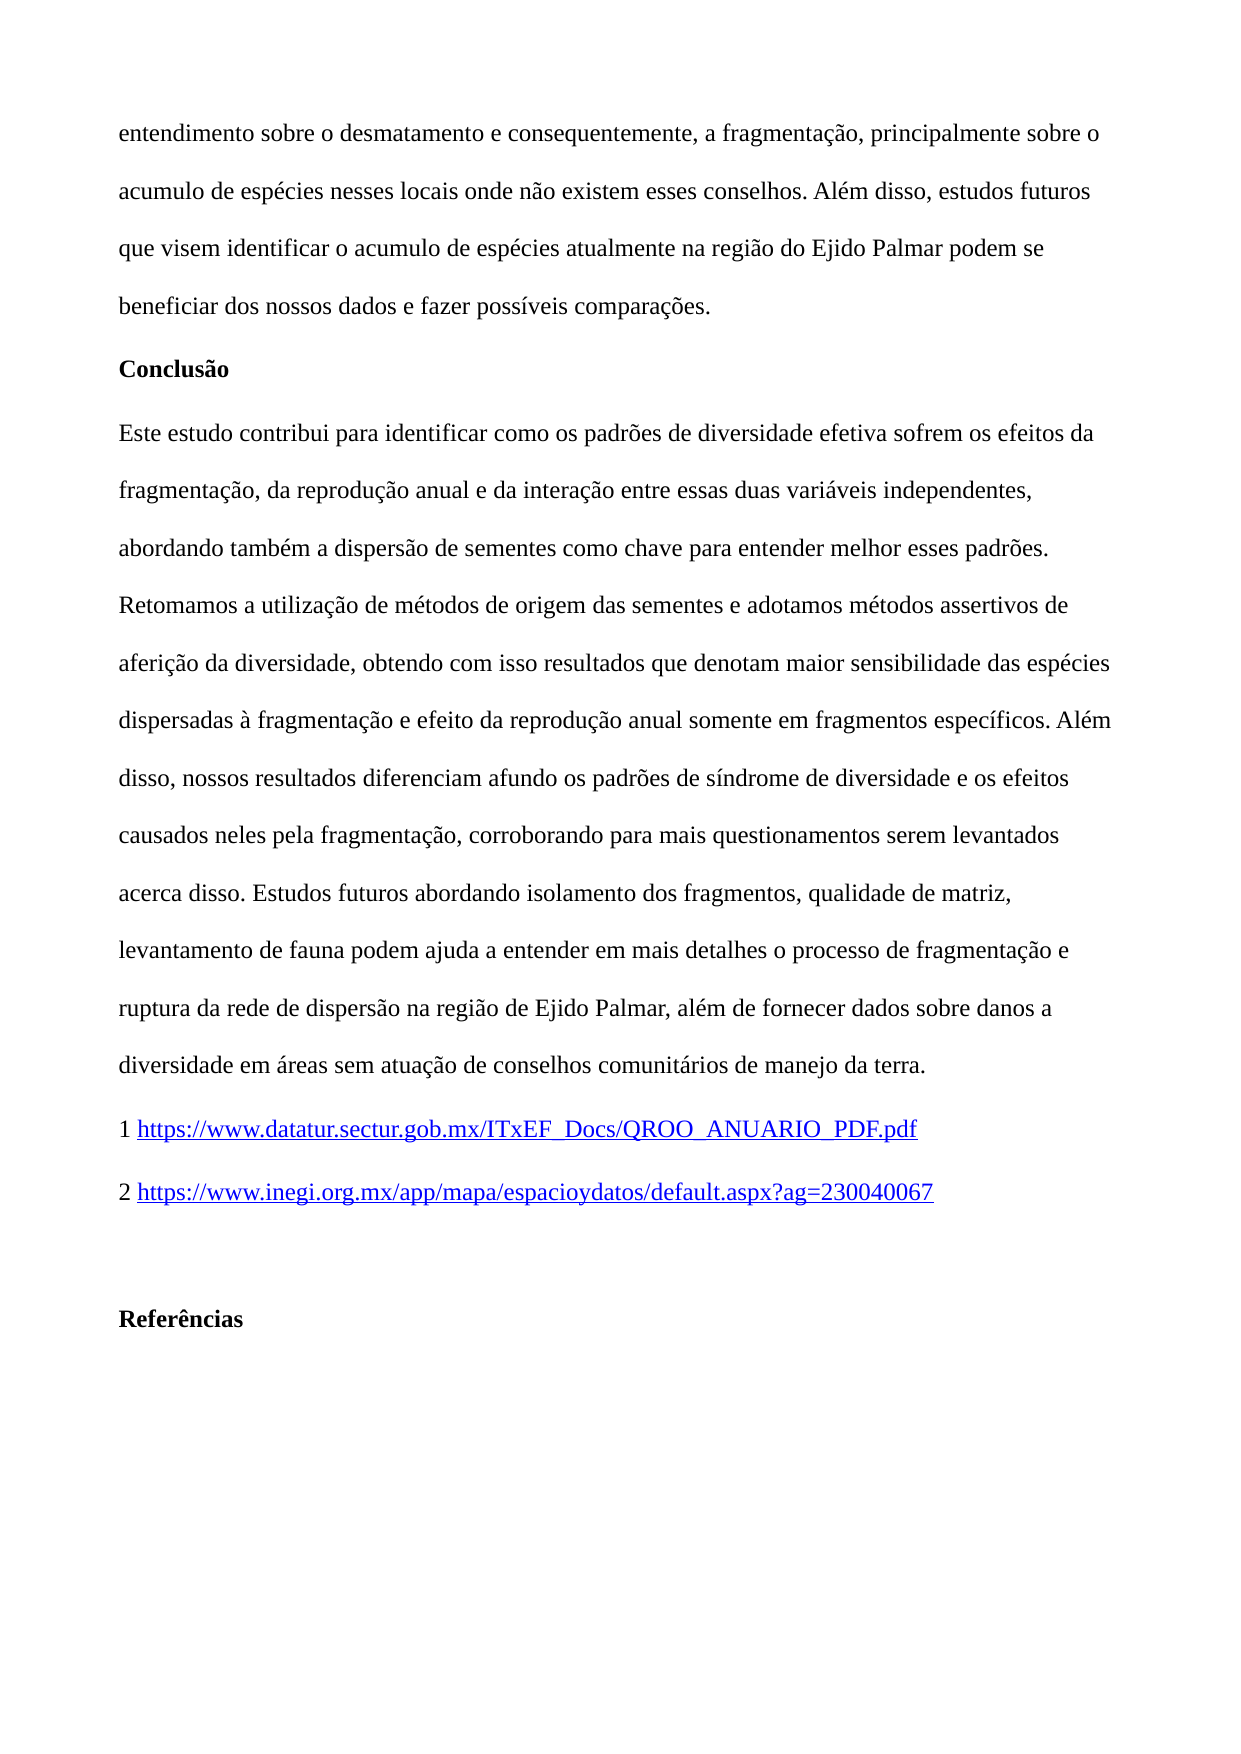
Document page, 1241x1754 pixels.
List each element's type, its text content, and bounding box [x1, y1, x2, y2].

text Este estudo contribui para identificar como os padrões de diversidade efetiva sofrem os efeitos da fragmentação, da reprodução anual e da interação entre essas duas variáveis independentes, abordando também a dispersão de sementes como chave para entender melhor esses padrões. Retomamos a utilização de métodos de origem das sementes e adotamos métodos assertivos de aferição da diversidade, obtendo com isso resultados que denotam maior sensibilidade das espécies dispersadas à fragmentação e efeito da reprodução anual somente em fragmentos específicos. Além disso, nossos resultados diferenciam afundo os padrões de síndrome de diversidade e os efeitos causados neles pela fragmentação, corroborando para mais questionamentos serem levantados acerca disso. Estudos futuros abordando isolamento dos fragmentos, qualidade de matriz, levantamento de fauna podem ajuda a entender em mais detalhes o processo de fragmentação e ruptura da rede de dispersão na região de Ejido Palmar, além de fornecer dados sobre danos a diversidade em áreas sem atuação de conselhos comunitários de manejo da terra. [118, 418, 1122, 1079]
text entendimento sobre o desmatamento e consequentemente, a fragmentação, principalmente sobre o acumulo de espécies nesses locais onde não existem esses conselhos. Além disso, estudos futuros que visem identificar o acumulo de espécies atualmente na região do Ejido Palmar podem se beneficiar dos nossos dados e fazer possíveis comparações. [118, 118, 1122, 319]
text 1 https://www.datatur.sectur.gob.mx/ITxEF_Docs/QROO_ANUARIO_PDF.pdf [118, 1114, 1122, 1142]
text Referências [118, 1304, 1122, 1333]
text 2 https://www.inegi.org.mx/app/mapa/espacioydatos/default.aspx?ag=230040067 [118, 1177, 1122, 1206]
text Conclusão [118, 354, 1122, 383]
